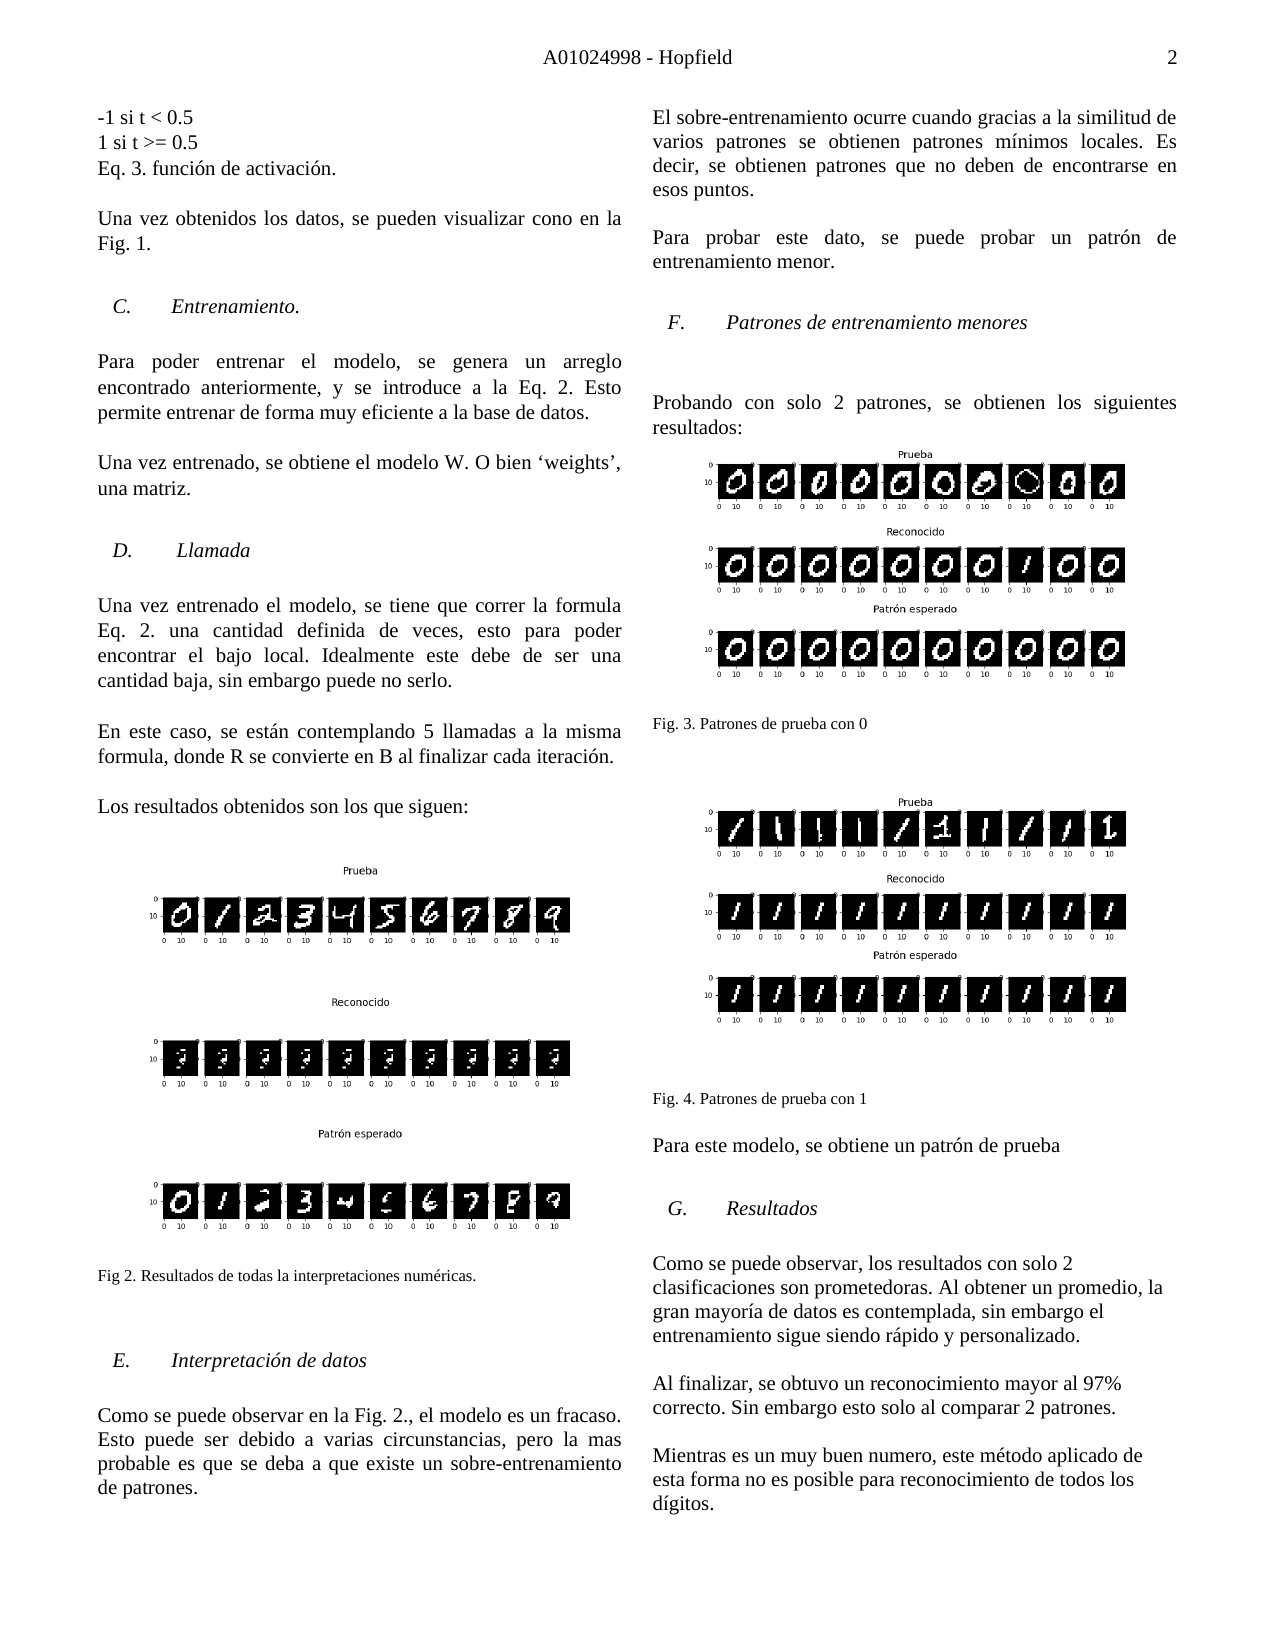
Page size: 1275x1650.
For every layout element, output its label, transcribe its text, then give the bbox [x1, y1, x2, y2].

text Como se puede observar, los resultados con solo 2 clasificaciones son prometedoras. Al obtener un promedio, la gran mayoría de datos es contemplada, sin embargo el entrenamiento sigue siendo rápido y personalizado. [652, 1251, 1177, 1347]
picture [652, 757, 1178, 1062]
picture [150, 845, 570, 1265]
text -1 si t < 0.5 [97, 105, 622, 129]
text Mientras es un muy buen numero, este método aplicado de esta forma no es posible para reconocimiento de todos los dígitos. [652, 1443, 1177, 1515]
text Fig. 4. Patrones de prueba con 1 [652, 1089, 1177, 1108]
text Para poder entrenar el modelo, se genera un arreglo encontrado anteriormente, y se introduce a la Eq. 2. Esto permite entrenar de forma muy eficiente a la base de datos. [97, 349, 622, 424]
subtitle Resultados [667, 1196, 1177, 1220]
text Para probar este dato, se puede probar un patrón de entrenamiento menor. [652, 225, 1177, 273]
text Una vez entrenado el modelo, se tiene que correr la formula Eq. 2. una cantidad definida de veces, esto para poder encontrar el bajo local. Idealmente este debe de ser una cantidad baja, sin embargo puede no serlo. [97, 593, 622, 692]
subtitle Llamada [112, 538, 622, 562]
text Los resultados obtenidos son los que siguen: [97, 794, 622, 818]
text Eq. 3. función de activación. [97, 155, 622, 179]
subtitle Patrones de entrenamiento menores [667, 310, 1177, 358]
text Una vez obtenidos los datos, se pueden visualizar cono en la Fig. 1. [97, 206, 622, 255]
text Como se puede observar en la Fig. 2., el modelo es un fracaso. Esto puede ser debido a varias circunstancias, pero la mas probable es que se deba a que existe un sobre-entrenamiento de patrones. [97, 1402, 622, 1499]
text Para este modelo, se obtiene un patrón de prueba [652, 1133, 1177, 1157]
text El sobre-entrenamiento ocurre cuando gracias a la similitud de varios patrones se obtienen patrones mínimos locales. Es decir, se obtienen patrones que no deben de encontrarse en esos puntos. [652, 105, 1177, 201]
text Probando con solo 2 patrones, se obtienen los siguientes resultados: [652, 389, 1177, 439]
picture [704, 440, 1125, 687]
subtitle Entrenamiento. [112, 294, 622, 318]
text Una vez entrenado, se obtiene el modelo W. O bien ‘weights’, una matriz. [97, 450, 622, 499]
text Al finalizar, se obtuvo un reconocimiento mayor al 97% correcto. Sin embargo esto solo al comparar 2 patrones. [652, 1371, 1177, 1419]
text Fig. 3. Patrones de prueba con 0 [652, 713, 1177, 733]
text Fig 2. Resultados de todas la interpretaciones numéricas. [97, 845, 622, 1285]
text 1 si t >= 0.5 [97, 130, 622, 154]
subtitle Interpretación de datos [112, 1348, 622, 1396]
text En este caso, se están contemplando 5 llamadas a la misma formula, donde R se convierte en B al finalizar cada iteración. [97, 719, 622, 768]
